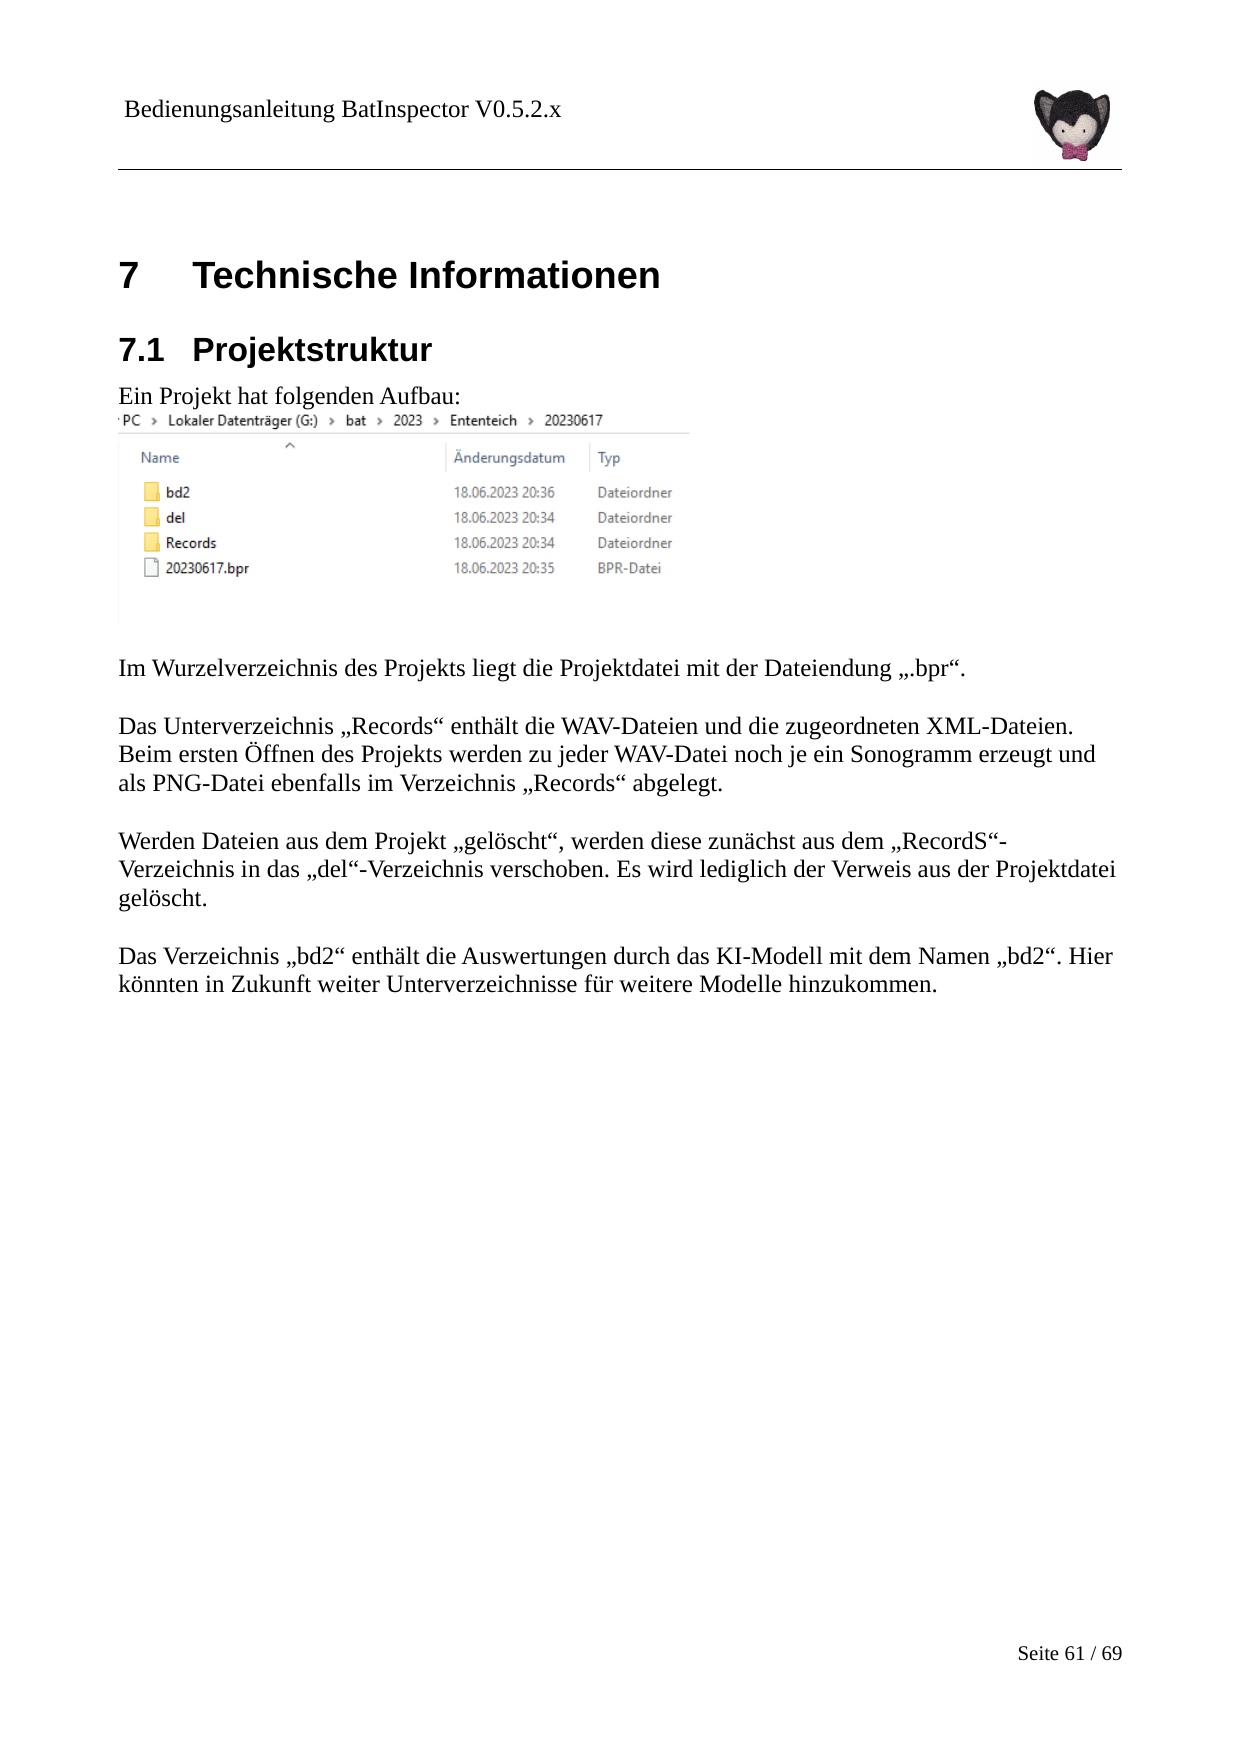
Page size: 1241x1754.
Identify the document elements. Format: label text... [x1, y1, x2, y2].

picture [1030, 80, 1119, 169]
text Das Verzeichnis „bd2“ enthält die Auswertungen durch das KI-Modell mit dem Namen „bd2“. Hier könnten in Zukunft weiter Unterverzeichnisse für weitere Modelle hinzukommen. [118, 941, 1122, 998]
text Das Unterverzeichnis „Records“ enthält die WAV-Dateien und die zugeordneten XML-Dateien. Beim ersten Öffnen des Projekts werden zu jeder WAV-Datei noch je ein Sonogramm erzeugt und als PNG-Datei ebenfalls im Verzeichnis „Records“ abgelegt. [118, 711, 1122, 797]
picture [118, 410, 690, 625]
text Werden Dateien aus dem Projekt „gelöscht“, werden diese zunächst aus dem „RecordS“-Verzeichnis in das „del“-Verzeichnis verschoben. Es wird lediglich der Verweis aus der Projektdatei gelöscht. [118, 826, 1122, 912]
subtitle Projektstruktur [118, 330, 1122, 369]
subtitle Technische Informationen [118, 253, 1122, 297]
text Im Wurzelverzeichnis des Projekts liegt die Projektdatei mit der Dateiendung „.bpr“. [118, 653, 1122, 682]
text Ein Projekt hat folgenden Aufbau: [118, 381, 1122, 410]
